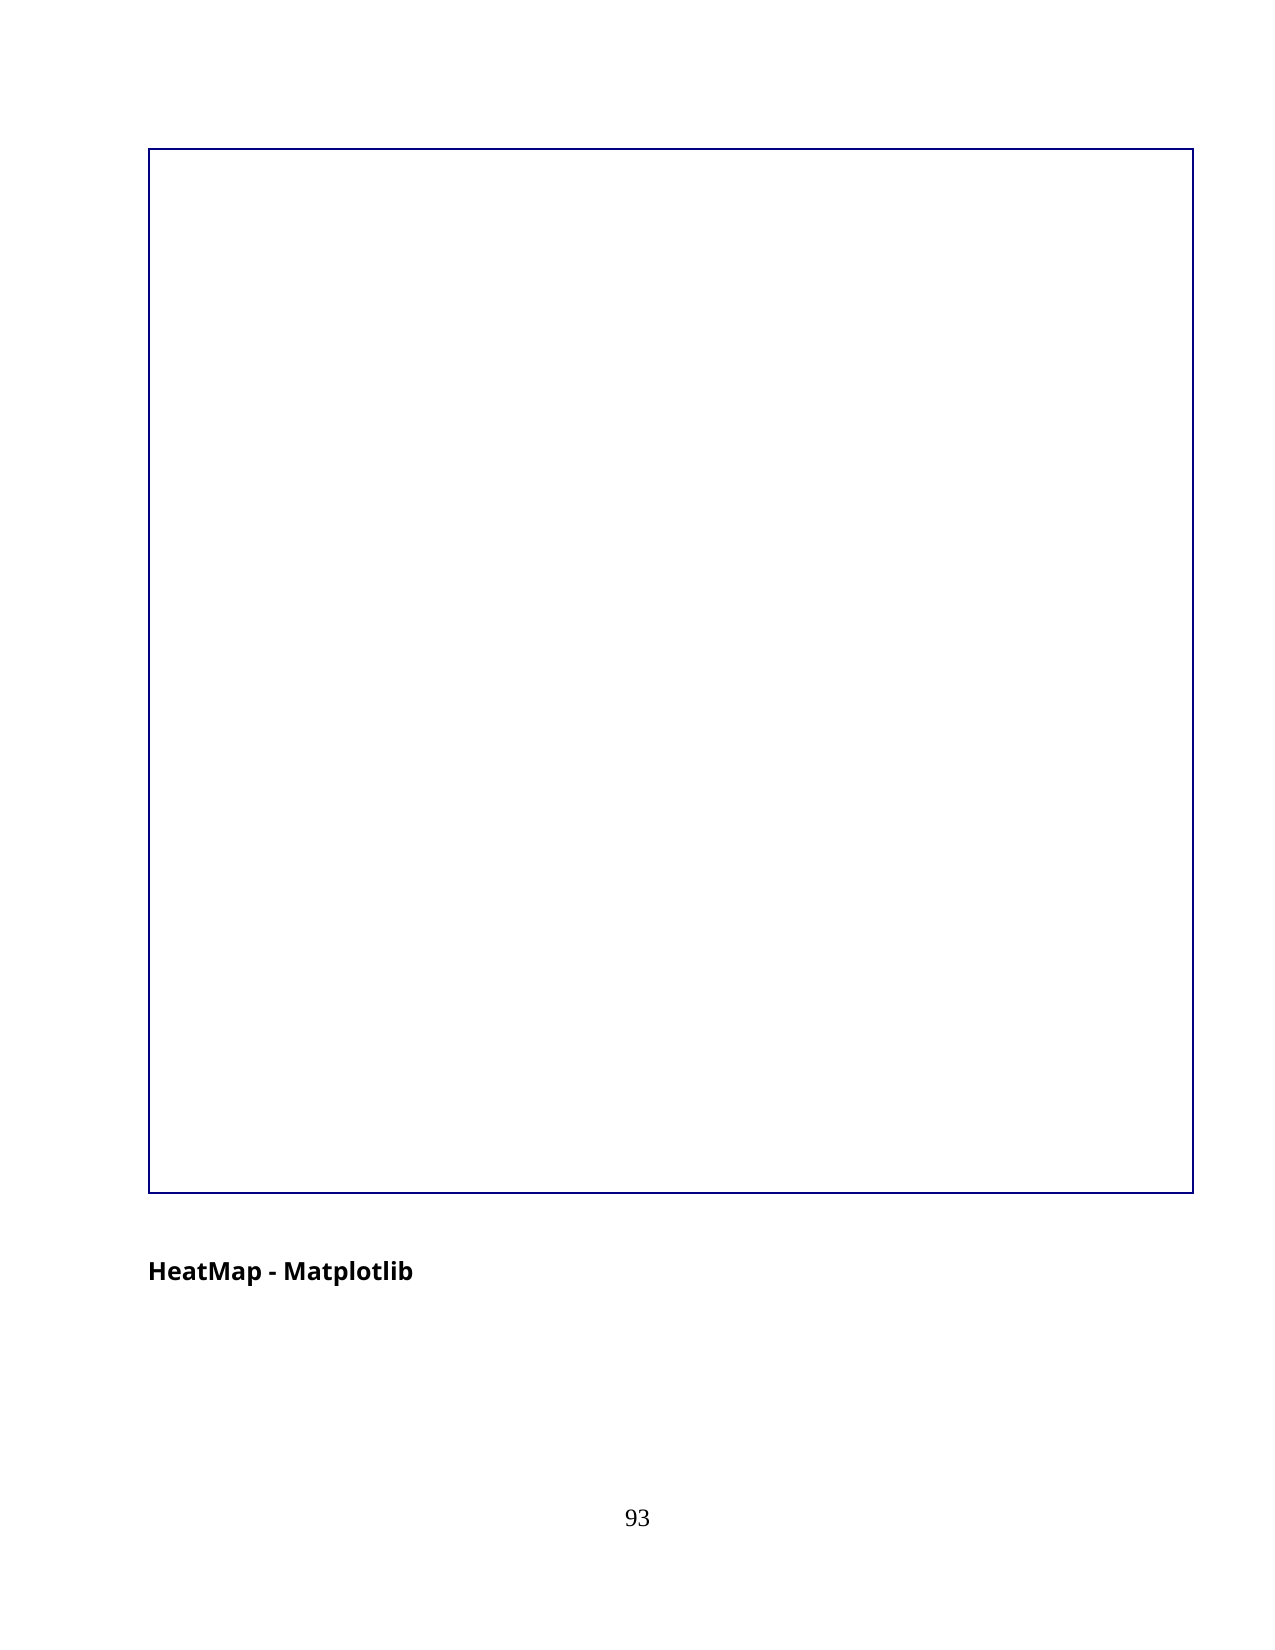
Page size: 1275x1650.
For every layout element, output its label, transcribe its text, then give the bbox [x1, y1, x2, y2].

text HeatMap - Matplotlib [118, 1224, 1157, 1287]
